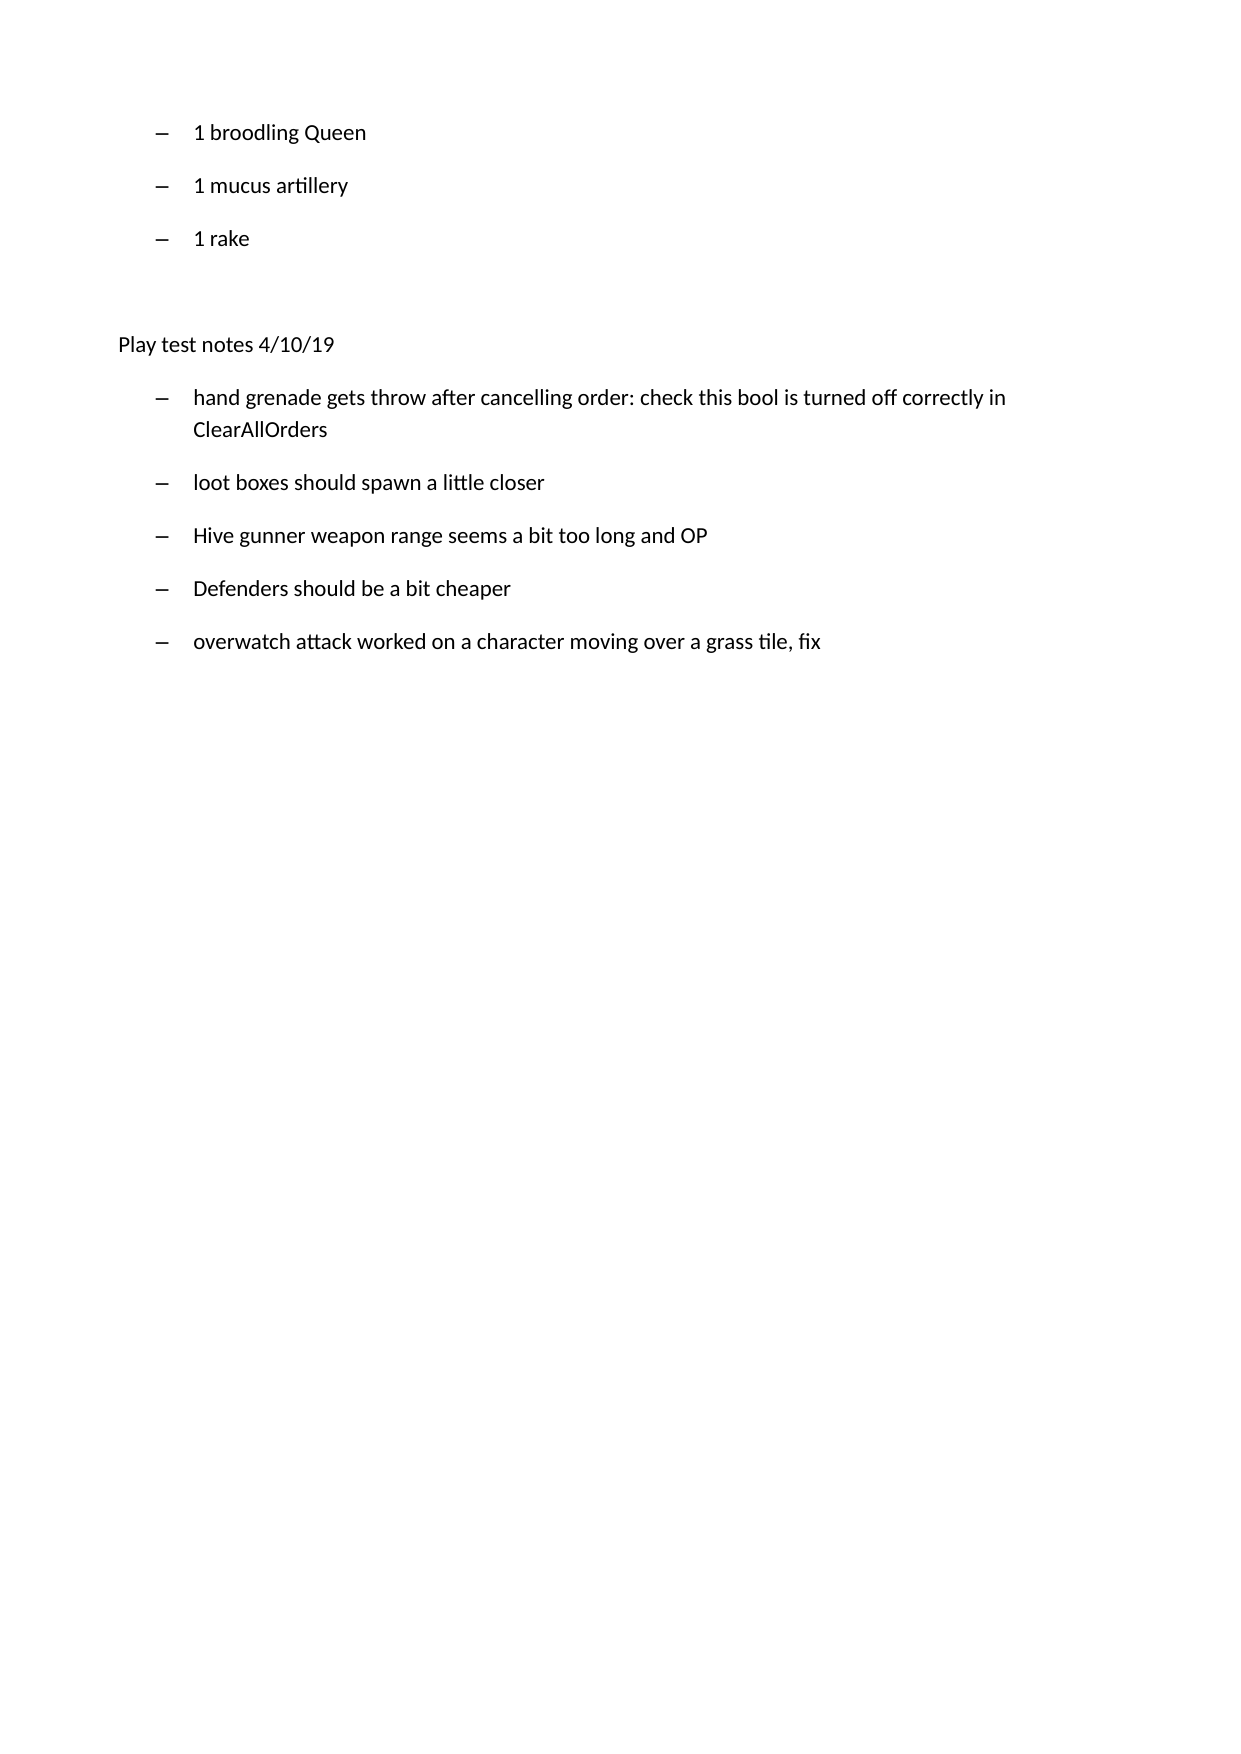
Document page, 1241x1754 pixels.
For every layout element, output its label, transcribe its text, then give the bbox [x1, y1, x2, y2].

list 1 broodling Queen [156, 118, 1122, 146]
list hand grenade gets throw after cancelling order: check this bool is turned off correctly in ClearAllOrders [156, 383, 1122, 443]
list loot boxes should spawn a little closer [156, 468, 1122, 496]
text Play test notes 4/10/19 [118, 330, 1122, 358]
list 1 rake [156, 224, 1122, 252]
list overwatch attack worked on a character moving over a grass tile, fix [156, 627, 1122, 656]
list Hive gunner weapon range seems a bit too long and OP [156, 521, 1122, 549]
list 1 mucus artillery [156, 171, 1122, 199]
list Defenders should be a bit cheaper [156, 574, 1122, 602]
